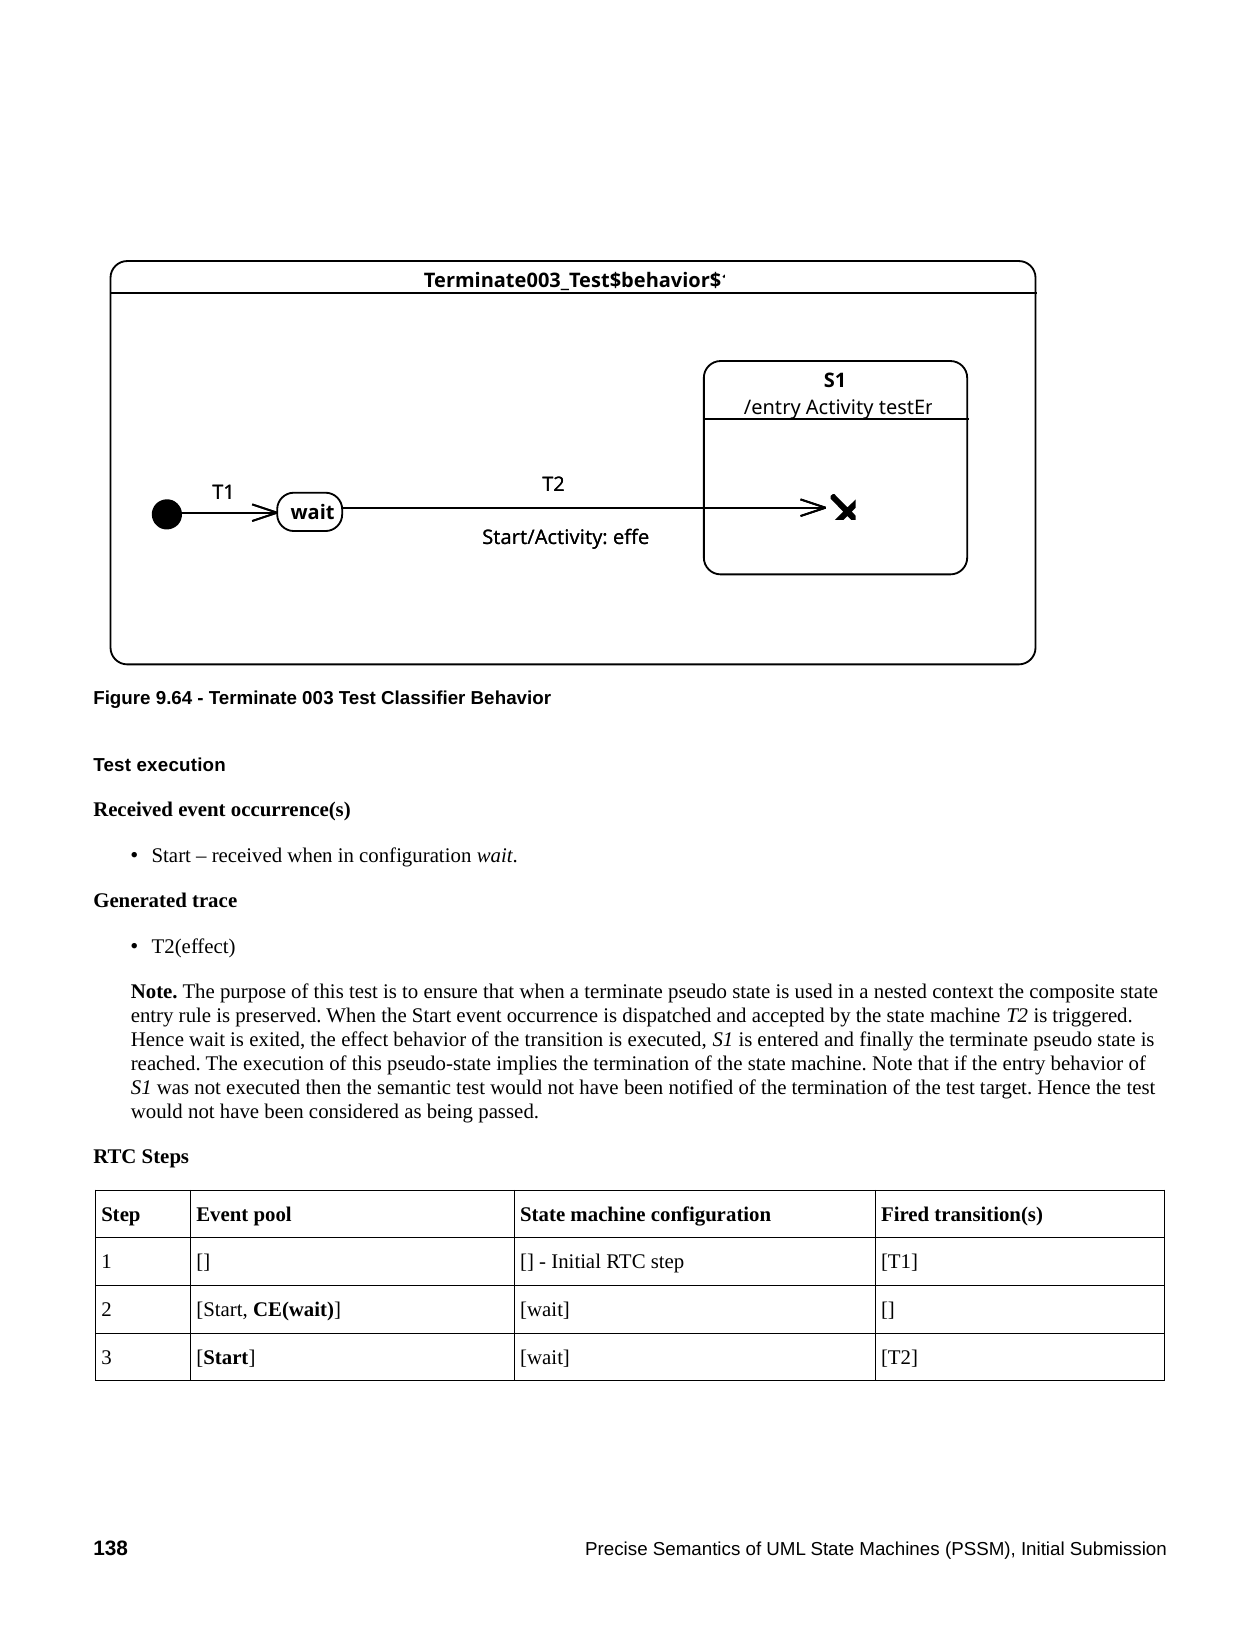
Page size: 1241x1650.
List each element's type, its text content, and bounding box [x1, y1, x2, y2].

list T2(effect) [131, 933, 1164, 958]
table_cell [] [876, 1286, 1164, 1333]
table_cell [T2] [876, 1334, 1164, 1380]
text Received event occurrence(s) [93, 797, 1164, 821]
table_cell [Start, CE(wait)] [191, 1286, 514, 1333]
table_cell [wait] [515, 1334, 875, 1380]
text RTC Steps [93, 1144, 1164, 1168]
table_header State machine configuration [515, 1191, 875, 1237]
text Note. The purpose of this test is to ensure that when a terminate pseudo state is used in a nested context the composite state entry rule is preserved. When the Start event occurrence is dispatched and accepted by the state machine T2 is triggered. Hence wait is exited, the effect behavior of the transition is executed, S1 is entered and finally the terminate pseudo state is reached. The execution of this pseudo-state implies the termination of the state machine. Note that if the entry behavior of S1 was not executed then the semantic test would not have been notified of the termination of the test target. Hence the test would not have been considered as being passed. [131, 979, 1164, 1123]
table_cell 3 [96, 1334, 190, 1380]
table_cell [] - Initial RTC step [515, 1238, 875, 1285]
list Start – received when in configuration wait. [131, 842, 1164, 867]
text Figure 9.64 - Terminate 003 Test Classifier Behavior [93, 243, 1055, 708]
text Generated trace [93, 888, 1164, 912]
table_header Fired transition(s) [876, 1191, 1164, 1237]
table_header Event pool [191, 1191, 514, 1237]
table_header Step [96, 1191, 190, 1237]
table_cell [T1] [876, 1238, 1164, 1285]
table_cell 2 [96, 1286, 190, 1333]
subtitle Test execution [93, 754, 1164, 776]
table_cell [] [191, 1238, 514, 1285]
table_cell 1 [96, 1238, 190, 1285]
table_cell [wait] [515, 1286, 875, 1333]
table_cell [Start] [191, 1334, 514, 1380]
